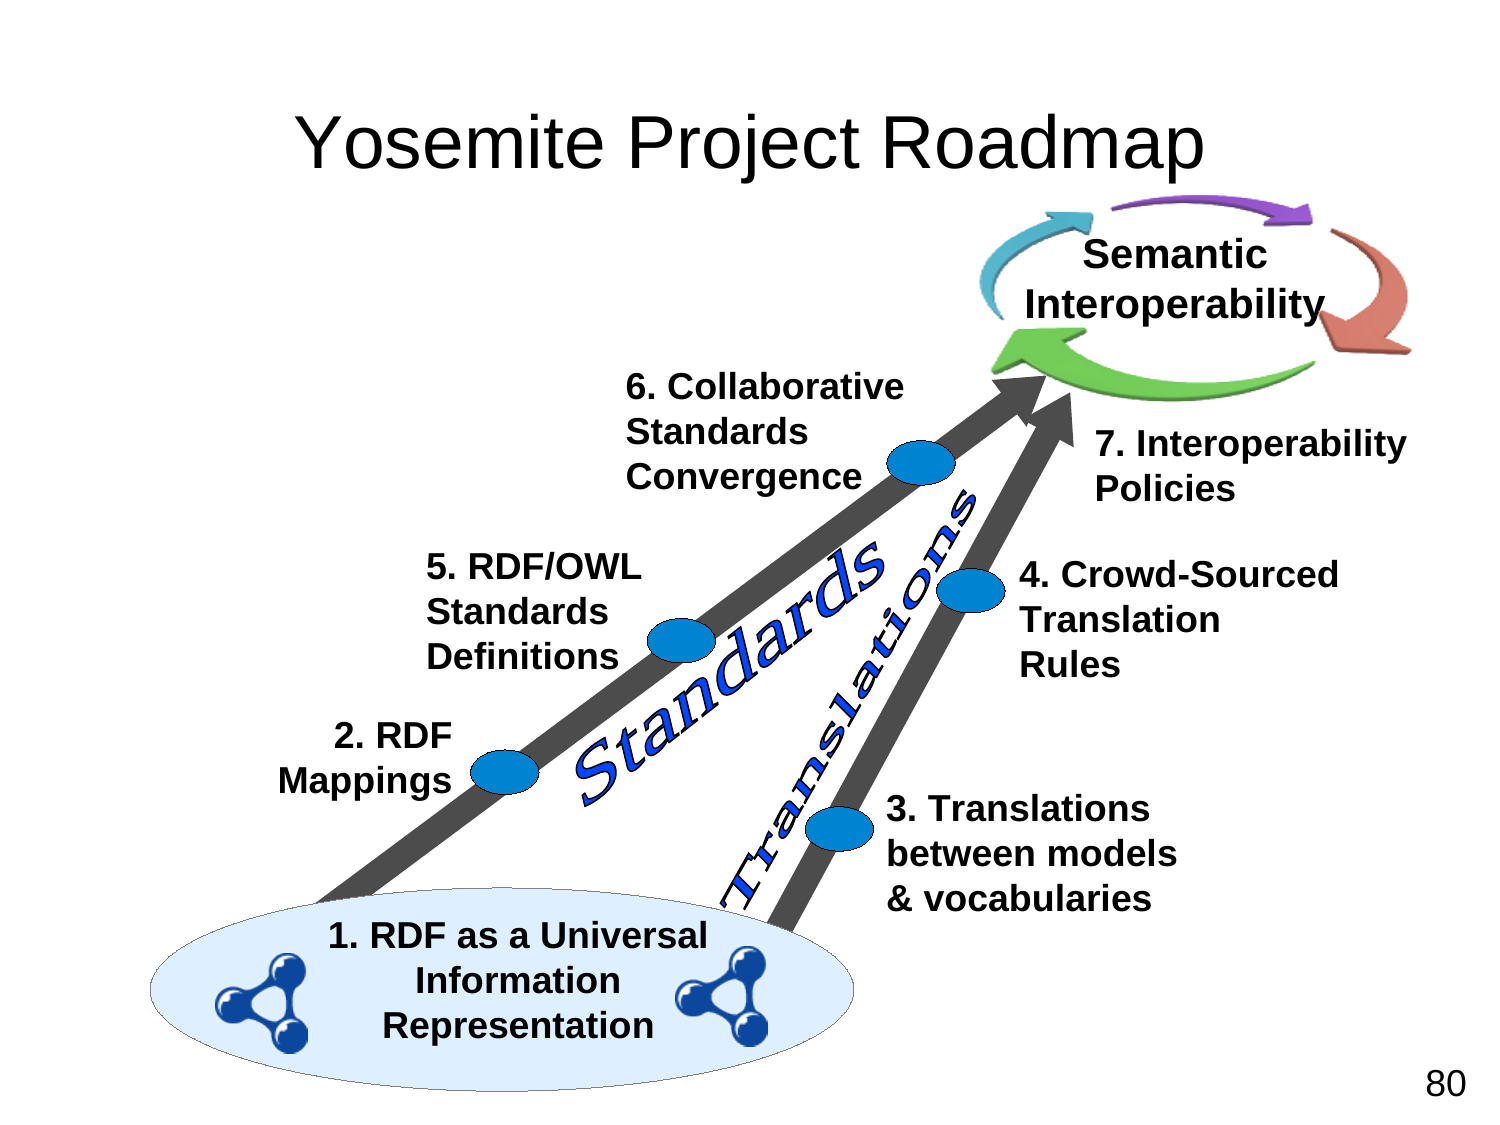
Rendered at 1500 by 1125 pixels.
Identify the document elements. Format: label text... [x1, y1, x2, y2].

picture [944, 177, 1438, 421]
text_box Standards [816, 548, 857, 617]
text_box 1. RDF as a Universal Information Representation [313, 903, 815, 1054]
text_box Standards [757, 620, 792, 668]
text_box [470, 749, 540, 795]
text_box Standards [644, 708, 679, 756]
picture [675, 946, 768, 1047]
text_box Translations [951, 489, 976, 527]
text_box Standards [673, 677, 718, 733]
text_box Standards [854, 542, 884, 592]
text_box Standards [786, 591, 813, 645]
text_box Standards [717, 626, 758, 696]
text_box [647, 618, 716, 663]
text_box Standards [616, 728, 645, 772]
text_box Translations [829, 693, 861, 727]
text_box [815, 943, 854, 1037]
text_box Translations [853, 661, 883, 699]
picture [215, 953, 308, 1054]
text_box Translations [720, 853, 760, 903]
text_box [886, 440, 956, 486]
text_box [317, 887, 687, 903]
text_box [150, 903, 775, 1092]
text_box Translations [774, 801, 804, 839]
text_box 2. RDF Mappings [138, 703, 468, 809]
text_box 3. Translations between models & vocabularies [871, 776, 1211, 927]
text_box 7. Interoperability Policies [1079, 411, 1436, 517]
title Yosemite Project Roadmap [75, 44, 1425, 233]
text_box Translations [754, 831, 778, 871]
text_box 4. Crowd-Sourced Translation Rules [1004, 542, 1388, 693]
text_box [936, 568, 1006, 613]
text_box Translations [903, 568, 930, 609]
text_box Translations [820, 721, 844, 758]
text_box Translations [871, 612, 910, 658]
text_box 6. Collaborative Standards Convergence [610, 355, 930, 505]
text_box Translations [792, 757, 828, 804]
text_box 5. RDF/OWL Standards Definitions [411, 535, 688, 685]
text_box Translations [924, 526, 960, 572]
text_box [805, 806, 874, 852]
text_box Standards [576, 737, 616, 807]
